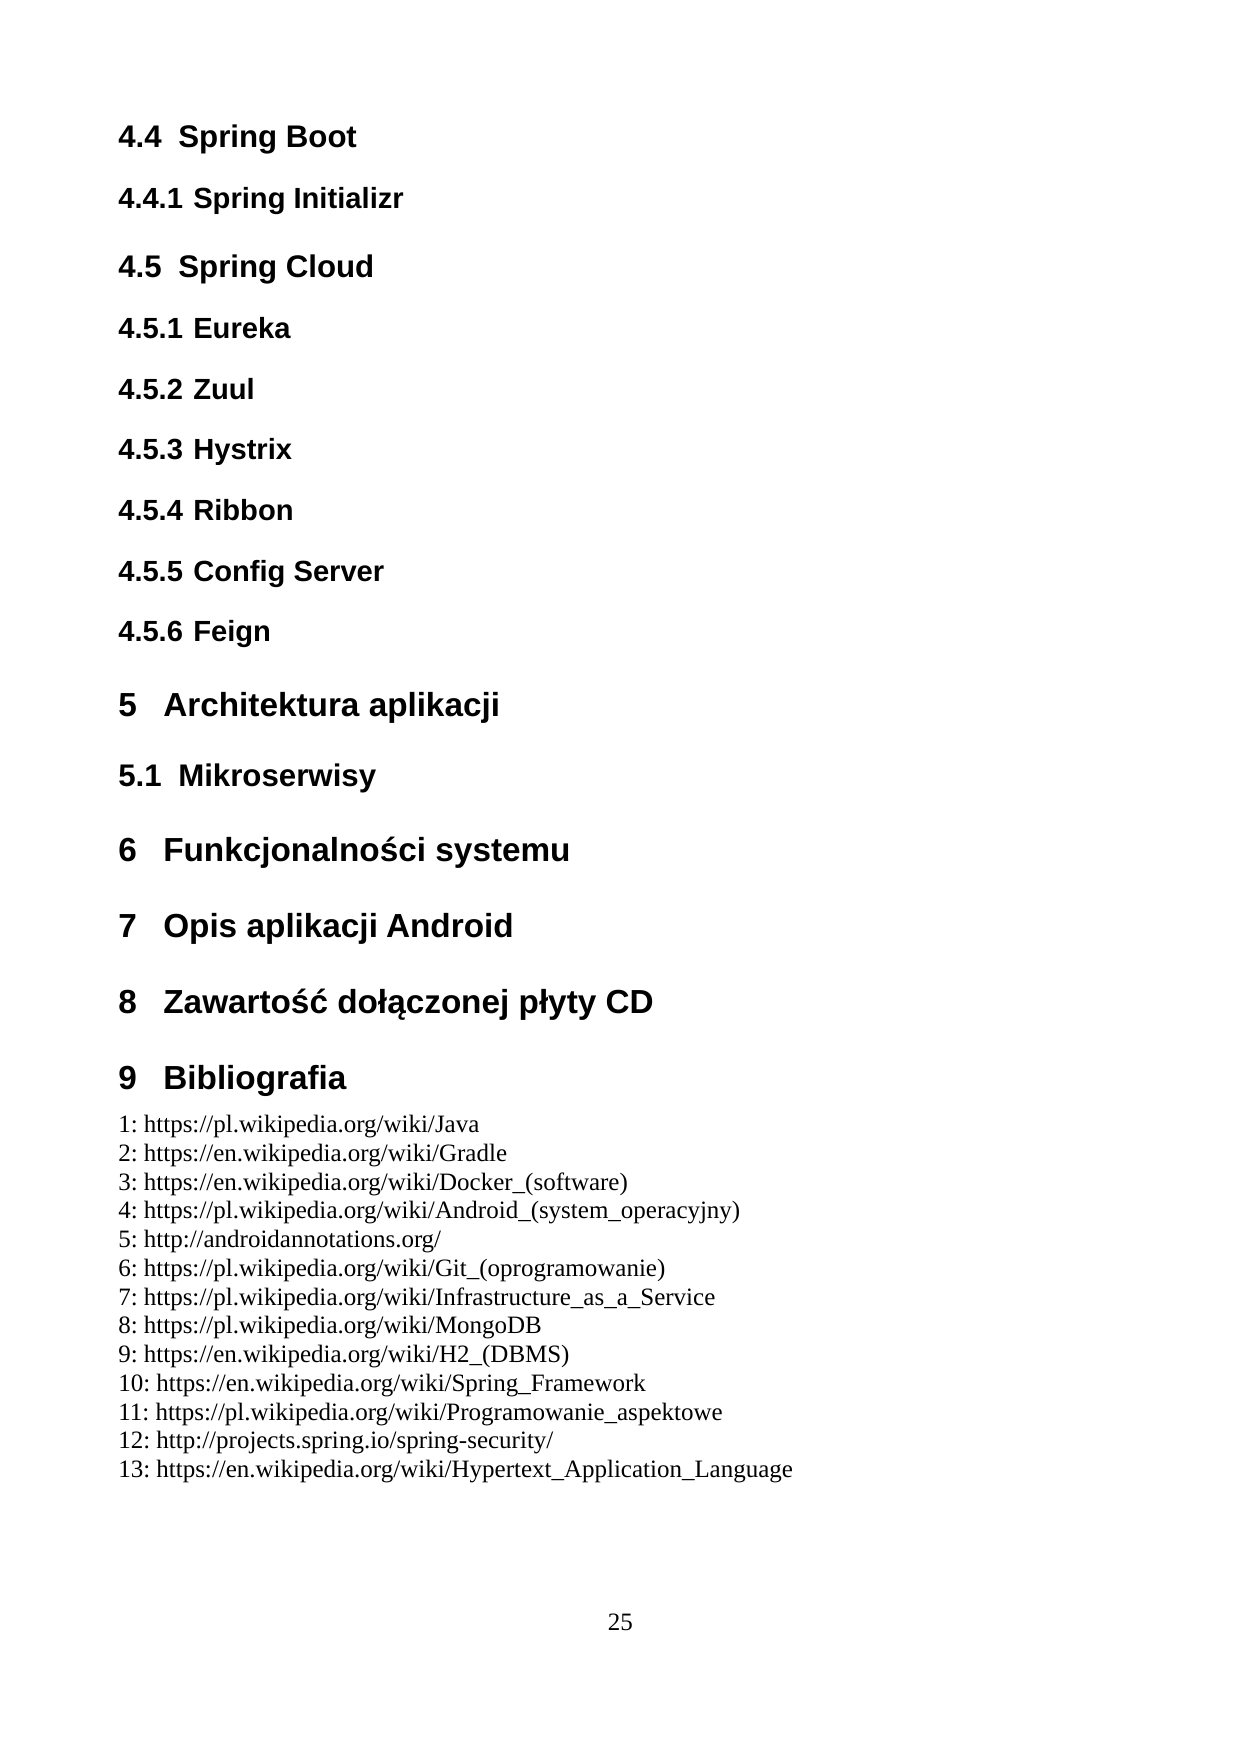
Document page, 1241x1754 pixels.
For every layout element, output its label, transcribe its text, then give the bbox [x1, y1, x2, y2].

subtitle Funkcjonalności systemu [118, 830, 1122, 869]
subtitle Zawartość dołączonej płyty CD [118, 982, 1122, 1021]
subtitle Spring Initializr [118, 181, 1122, 215]
text 1: https://pl.wikipedia.org/wiki/Java [118, 1109, 1122, 1138]
text 3: https://en.wikipedia.org/wiki/Docker_(software) [118, 1167, 1122, 1195]
subtitle Hystrix [118, 432, 1122, 466]
subtitle Mikroserwisy [118, 757, 1122, 793]
text 9: https://en.wikipedia.org/wiki/H2_(DBMS) [118, 1339, 1122, 1368]
subtitle Spring Boot [118, 118, 1122, 154]
subtitle Zuul [118, 372, 1122, 405]
subtitle Ribbon [118, 493, 1122, 526]
subtitle Opis aplikacji Android [118, 906, 1122, 945]
text 7: https://pl.wikipedia.org/wiki/Infrastructure_as_a_Service [118, 1282, 1122, 1310]
subtitle Config Server [118, 553, 1122, 587]
text 11: https://pl.wikipedia.org/wiki/Programowanie_aspektowe [118, 1397, 1122, 1425]
text 6: https://pl.wikipedia.org/wiki/Git_(oprogramowanie) [118, 1253, 1122, 1282]
text 12: http://projects.spring.io/spring-security/ [118, 1425, 1122, 1454]
subtitle Spring Cloud [118, 248, 1122, 284]
subtitle Architektura aplikacji [118, 685, 1122, 724]
text 2: https://en.wikipedia.org/wiki/Gradle [118, 1138, 1122, 1167]
subtitle Bibliografia [118, 1058, 1122, 1097]
subtitle Eureka [118, 311, 1122, 344]
text 8: https://pl.wikipedia.org/wiki/MongoDB [118, 1310, 1122, 1339]
text 5: http://androidannotations.org/ [118, 1224, 1122, 1253]
text 13: https://en.wikipedia.org/wiki/Hypertext_Application_Language [118, 1454, 1122, 1483]
text 4: https://pl.wikipedia.org/wiki/Android_(system_operacyjny) [118, 1195, 1122, 1224]
text 10: https://en.wikipedia.org/wiki/Spring_Framework [118, 1368, 1122, 1397]
subtitle Feign [118, 614, 1122, 648]
